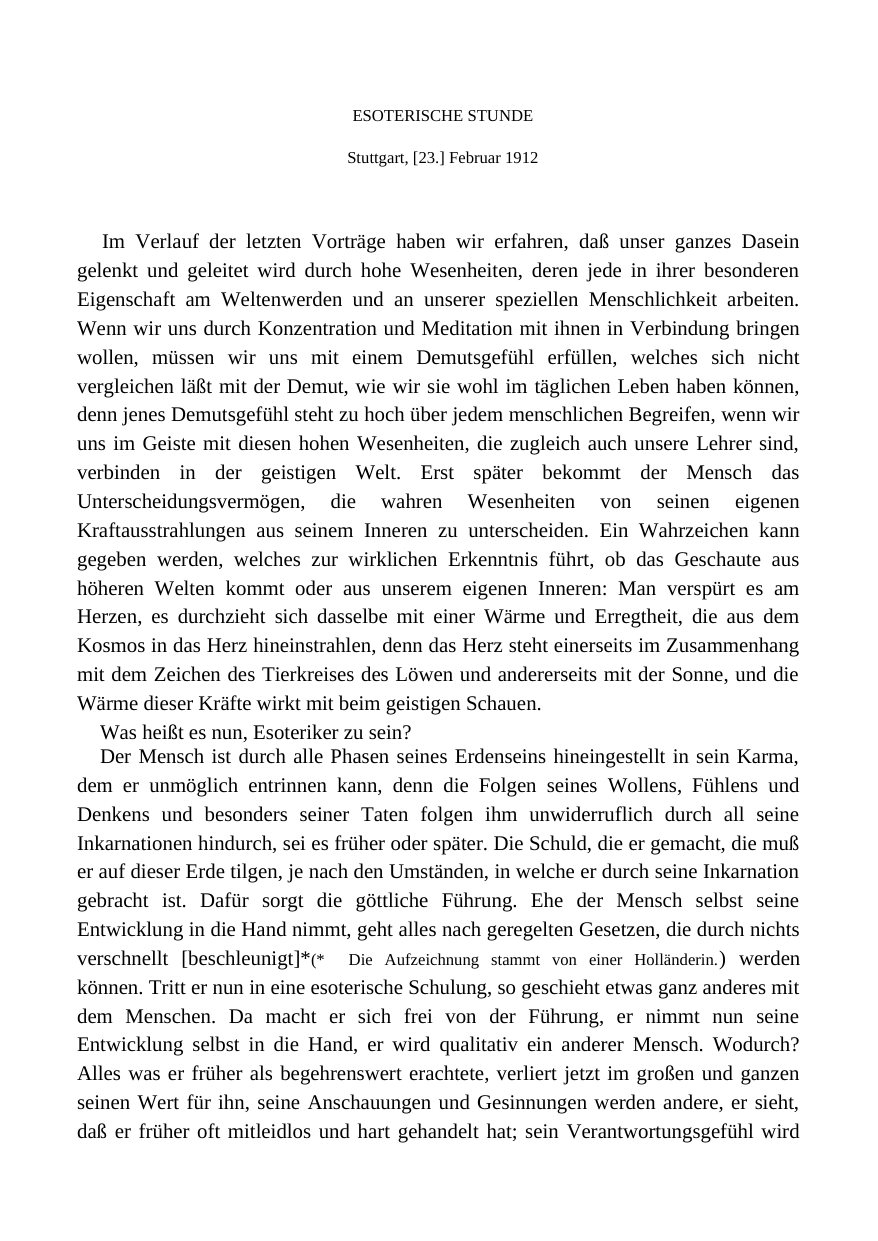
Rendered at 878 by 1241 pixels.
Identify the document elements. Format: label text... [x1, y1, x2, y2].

text ESOTERISCHE STUNDE [252, 106, 634, 125]
text Was heißt es nun, Esoteriker zu sein? [77, 720, 800, 744]
text Der Mensch ist durch alle Phasen seines Erdenseins hineingestellt in sein Karma, dem er unmöglich entrinnen kann, denn die Folgen seines Wollens, Fühlens und Denkens und besonders seiner Taten folgen ihm unwiderruflich durch all seine Inkarnationen hindurch, sei es früher oder später. Die Schuld, die er gemacht, die muß er auf dieser Erde tilgen, je nach den Umständen, in welche er durch seine Inkarnation gebracht ist. Dafür sorgt die göttliche Führung. Ehe der Mensch selbst seine Entwicklung in die Hand nimmt, geht alles nach geregelten Gesetzen, die durch nichts verschnellt [beschleunigt]*(* Die Aufzeichnung stammt von einer Holländerin.) werden können. Tritt er nun in eine esoterische Schulung, so geschieht etwas ganz anderes mit dem Menschen. Da macht er sich frei von der Führung, er nimmt nun seine Entwicklung selbst in die Hand, er wird qualitativ ein anderer Mensch. Wodurch? Alles was er früher als begehrenswert erachtete, verliert jetzt im großen und ganzen seinen Wert für ihn, seine Anschauungen und Gesinnungen werden andere, er sieht, daß er früher oft mitleidlos und hart gehandelt hat; sein Verantwortungsgefühl wird [77, 744, 800, 1143]
text Im Verlauf der letzten Vorträge haben wir erfahren, daß unser ganzes Dasein gelenkt und geleitet wird durch hohe Wesenheiten, deren jede in ihrer besonderen Eigenschaft am Weltenwerden und an unserer speziellen Menschlichkeit arbeiten. Wenn wir uns durch Konzentration und Meditation mit ihnen in Verbindung bringen wollen, müssen wir uns mit einem Demutsgefühl erfüllen, welches sich nicht vergleichen läßt mit der Demut, wie wir sie wohl im täglichen Leben haben können, denn jenes Demutsgefühl steht zu hoch über jedem menschlichen Begreifen, wenn wir uns im Geiste mit diesen hohen Wesenheiten, die zugleich auch unsere Lehrer sind, verbinden in der geistigen Welt. Erst später bekommt der Mensch das Unterscheidungsvermögen, die wahren Wesenheiten von seinen eigenen Kraftausstrahlungen aus seinem Inneren zu unterscheiden. Ein Wahrzeichen kann gegeben werden, welches zur wirklichen Erkenntnis führt, ob das Geschaute aus höheren Welten kommt oder aus unserem eigenen Inneren: Man verspürt es am Herzen, es durchzieht sich dasselbe mit einer Wärme und Erregtheit, die aus dem Kosmos in das Herz hineinstrahlen, denn das Herz steht einerseits im Zusammenhang mit dem Zeichen des Tierkreises des Löwen und andererseits mit der Sonne, und die Wärme dieser Kräfte wirkt mit beim geistigen Schauen. [77, 229, 800, 715]
text Stuttgart, [23.] Februar 1912 [252, 148, 634, 167]
